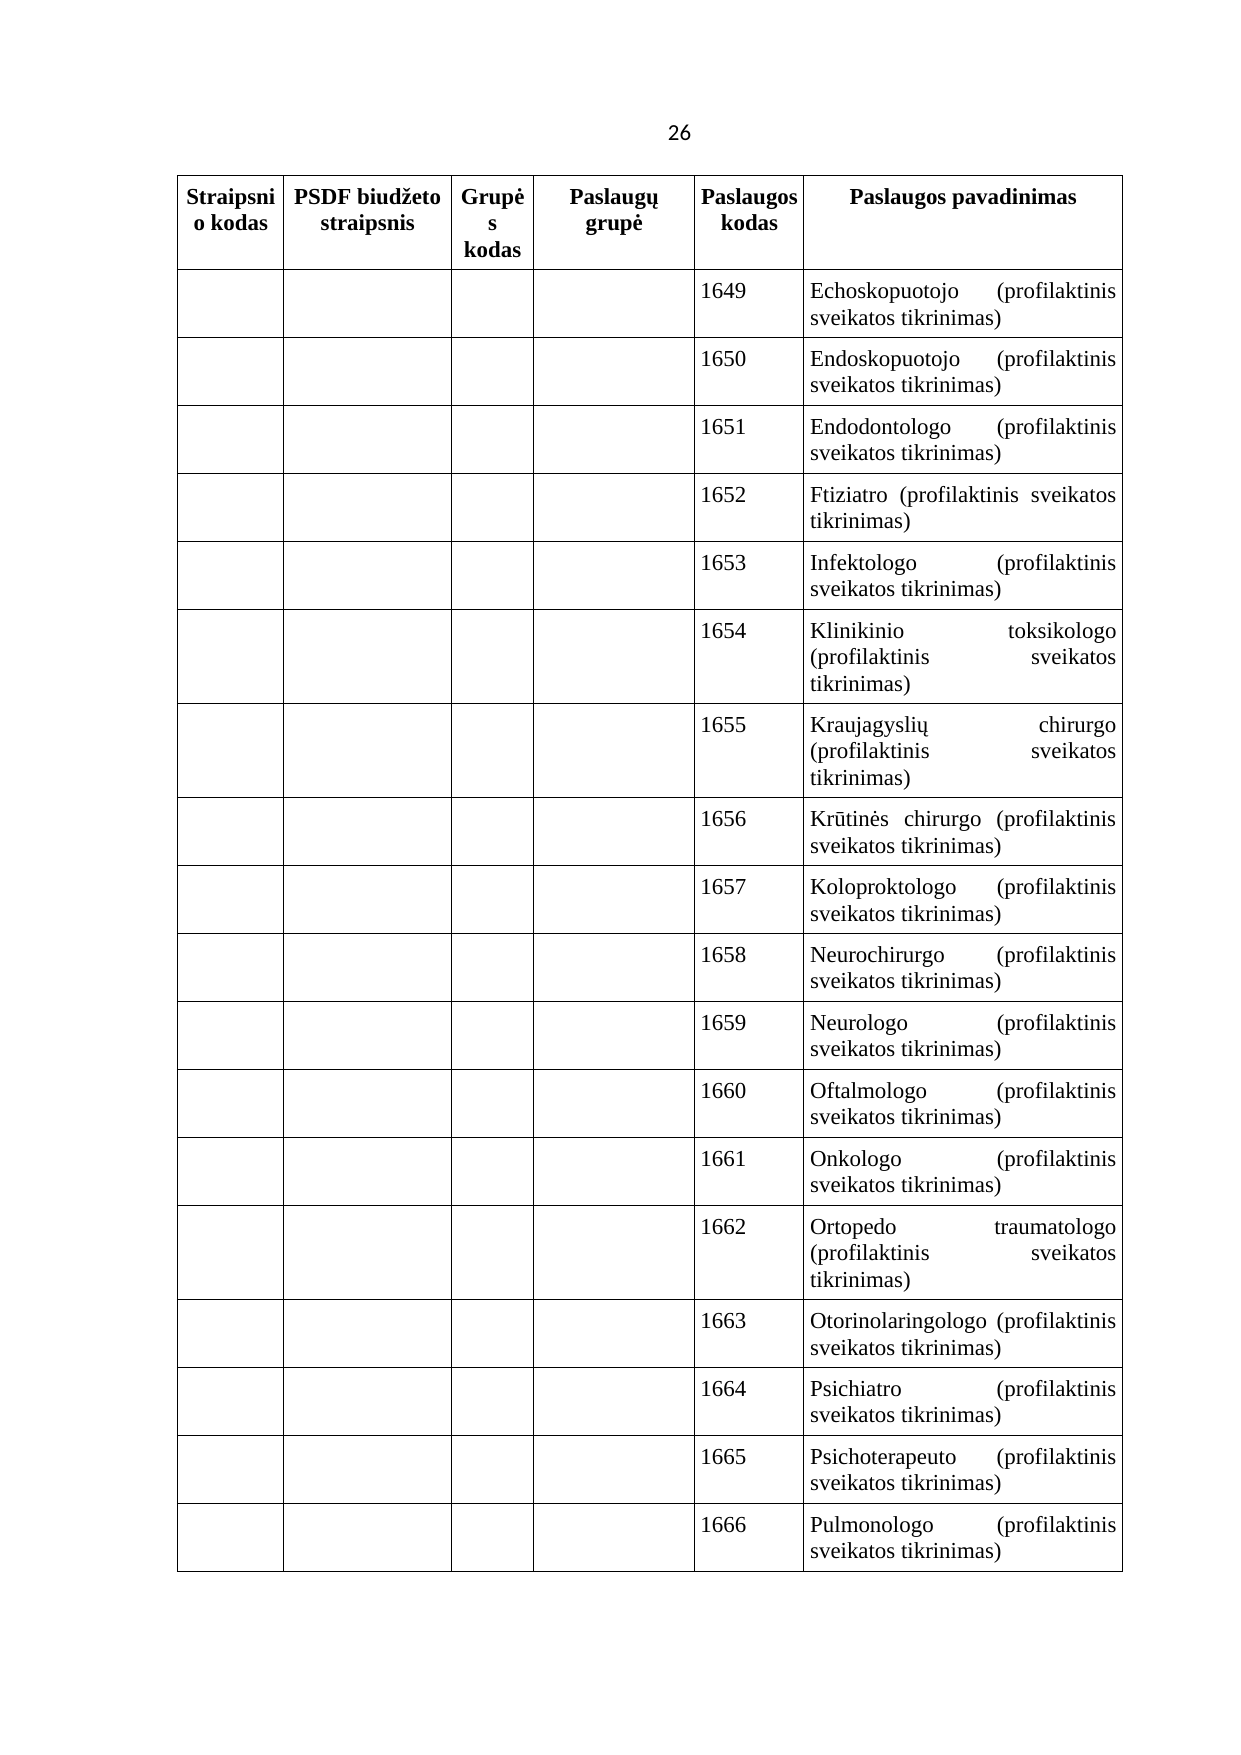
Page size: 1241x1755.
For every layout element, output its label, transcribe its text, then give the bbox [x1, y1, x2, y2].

table_cell [534, 1138, 694, 1205]
table_cell [178, 1138, 283, 1205]
table_cell [452, 1300, 533, 1367]
table_cell Otorinolaringologo (profilaktinis sveikatos tikrinimas) [804, 1300, 1122, 1367]
table_cell Pulmonologo (profilaktinis sveikatos tikrinimas) [804, 1504, 1122, 1571]
table_cell [452, 1002, 533, 1069]
table_cell [284, 1002, 451, 1069]
table_cell [534, 1070, 694, 1137]
table_cell [284, 1138, 451, 1205]
table_header Grupės kodas [452, 176, 533, 269]
table_cell Kraujagyslių chirurgo (profilaktinis sveikatos tikrinimas) [804, 704, 1122, 797]
table_cell [284, 406, 451, 473]
table_cell [534, 1368, 694, 1435]
table_cell [284, 474, 451, 541]
table_cell 1657 [695, 866, 803, 933]
table_cell [452, 798, 533, 865]
table_cell [178, 1002, 283, 1069]
table_cell 1658 [695, 934, 803, 1001]
table_cell Klinikinio toksikologo (profilaktinis sveikatos tikrinimas) [804, 610, 1122, 703]
table_cell [178, 1070, 283, 1137]
table_cell [534, 1300, 694, 1367]
table_cell [178, 704, 283, 797]
table_cell Psichoterapeuto (profilaktinis sveikatos tikrinimas) [804, 1436, 1122, 1503]
table_header Paslaugos kodas [695, 176, 803, 269]
table_cell [284, 542, 451, 609]
table_cell [534, 866, 694, 933]
table_cell [452, 1436, 533, 1503]
table_cell [534, 474, 694, 541]
table_cell [178, 798, 283, 865]
table_cell [284, 704, 451, 797]
table_header PSDF biudžeto straipsnis [284, 176, 451, 269]
table_cell Krūtinės chirurgo (profilaktinis sveikatos tikrinimas) [804, 798, 1122, 865]
table_cell [178, 610, 283, 703]
table_cell 1659 [695, 1002, 803, 1069]
table_cell [178, 338, 283, 405]
table_cell 1665 [695, 1436, 803, 1503]
table_cell [534, 704, 694, 797]
table_cell 1662 [695, 1206, 803, 1299]
table_cell Endodontologo (profilaktinis sveikatos tikrinimas) [804, 406, 1122, 473]
table_cell [452, 406, 533, 473]
table_cell 1661 [695, 1138, 803, 1205]
table_cell [284, 1368, 451, 1435]
table_cell [178, 1436, 283, 1503]
table_cell Neurochirurgo (profilaktinis sveikatos tikrinimas) [804, 934, 1122, 1001]
table_cell [534, 1436, 694, 1503]
table_cell [452, 866, 533, 933]
table_cell [178, 270, 283, 337]
table_cell 1666 [695, 1504, 803, 1571]
table_cell [284, 338, 451, 405]
table_cell [534, 934, 694, 1001]
table_cell [178, 1368, 283, 1435]
table_cell [284, 1070, 451, 1137]
table_cell [452, 1138, 533, 1205]
table_cell [452, 1504, 533, 1571]
table_cell [284, 270, 451, 337]
table_cell [534, 1206, 694, 1299]
table_cell [178, 1206, 283, 1299]
table_cell Ortopedo traumatologo (profilaktinis sveikatos tikrinimas) [804, 1206, 1122, 1299]
table_cell [534, 338, 694, 405]
table_cell [284, 1300, 451, 1367]
table_cell Neurologo (profilaktinis sveikatos tikrinimas) [804, 1002, 1122, 1069]
table_cell 1653 [695, 542, 803, 609]
table_cell [534, 798, 694, 865]
table_cell [534, 542, 694, 609]
table_cell [452, 542, 533, 609]
table_cell Koloproktologo (profilaktinis sveikatos tikrinimas) [804, 866, 1122, 933]
table_cell [452, 934, 533, 1001]
table_cell [452, 704, 533, 797]
table_cell [284, 1206, 451, 1299]
table_cell Echoskopuotojo (profilaktinis sveikatos tikrinimas) [804, 270, 1122, 337]
table_cell [534, 610, 694, 703]
table_cell [178, 866, 283, 933]
table_cell Endoskopuotojo (profilaktinis sveikatos tikrinimas) [804, 338, 1122, 405]
table_cell 1664 [695, 1368, 803, 1435]
table_cell 1663 [695, 1300, 803, 1367]
table_cell 1651 [695, 406, 803, 473]
table_cell 1649 [695, 270, 803, 337]
table_cell 1650 [695, 338, 803, 405]
table_cell [452, 338, 533, 405]
table_cell [452, 1070, 533, 1137]
table_cell 1656 [695, 798, 803, 865]
table_cell 1660 [695, 1070, 803, 1137]
table_cell [534, 406, 694, 473]
table_cell [534, 1504, 694, 1571]
table_cell 1654 [695, 610, 803, 703]
table_cell [284, 1504, 451, 1571]
table_cell Ftiziatro (profilaktinis sveikatos tikrinimas) [804, 474, 1122, 541]
table_header Paslaugos pavadinimas [804, 176, 1122, 269]
table_cell [452, 1206, 533, 1299]
table_cell [178, 542, 283, 609]
table_cell [178, 474, 283, 541]
table_cell [284, 798, 451, 865]
table_cell [284, 934, 451, 1001]
table_cell Oftalmologo (profilaktinis sveikatos tikrinimas) [804, 1070, 1122, 1137]
table_cell [534, 270, 694, 337]
table_cell 1652 [695, 474, 803, 541]
table_header Paslaugų grupė [534, 176, 694, 269]
table_cell [452, 270, 533, 337]
table_cell [284, 866, 451, 933]
table_cell [452, 1368, 533, 1435]
table_cell Psichiatro (profilaktinis sveikatos tikrinimas) [804, 1368, 1122, 1435]
table_cell [534, 1002, 694, 1069]
table_cell Onkologo (profilaktinis sveikatos tikrinimas) [804, 1138, 1122, 1205]
table_cell [178, 406, 283, 473]
table_cell [178, 934, 283, 1001]
table_cell [284, 1436, 451, 1503]
table_cell [178, 1300, 283, 1367]
table_cell 1655 [695, 704, 803, 797]
table_header Straipsnio kodas [178, 176, 283, 269]
table_cell [284, 610, 451, 703]
table_cell [452, 610, 533, 703]
table_cell Infektologo (profilaktinis sveikatos tikrinimas) [804, 542, 1122, 609]
table_cell [452, 474, 533, 541]
table_cell [178, 1504, 283, 1571]
